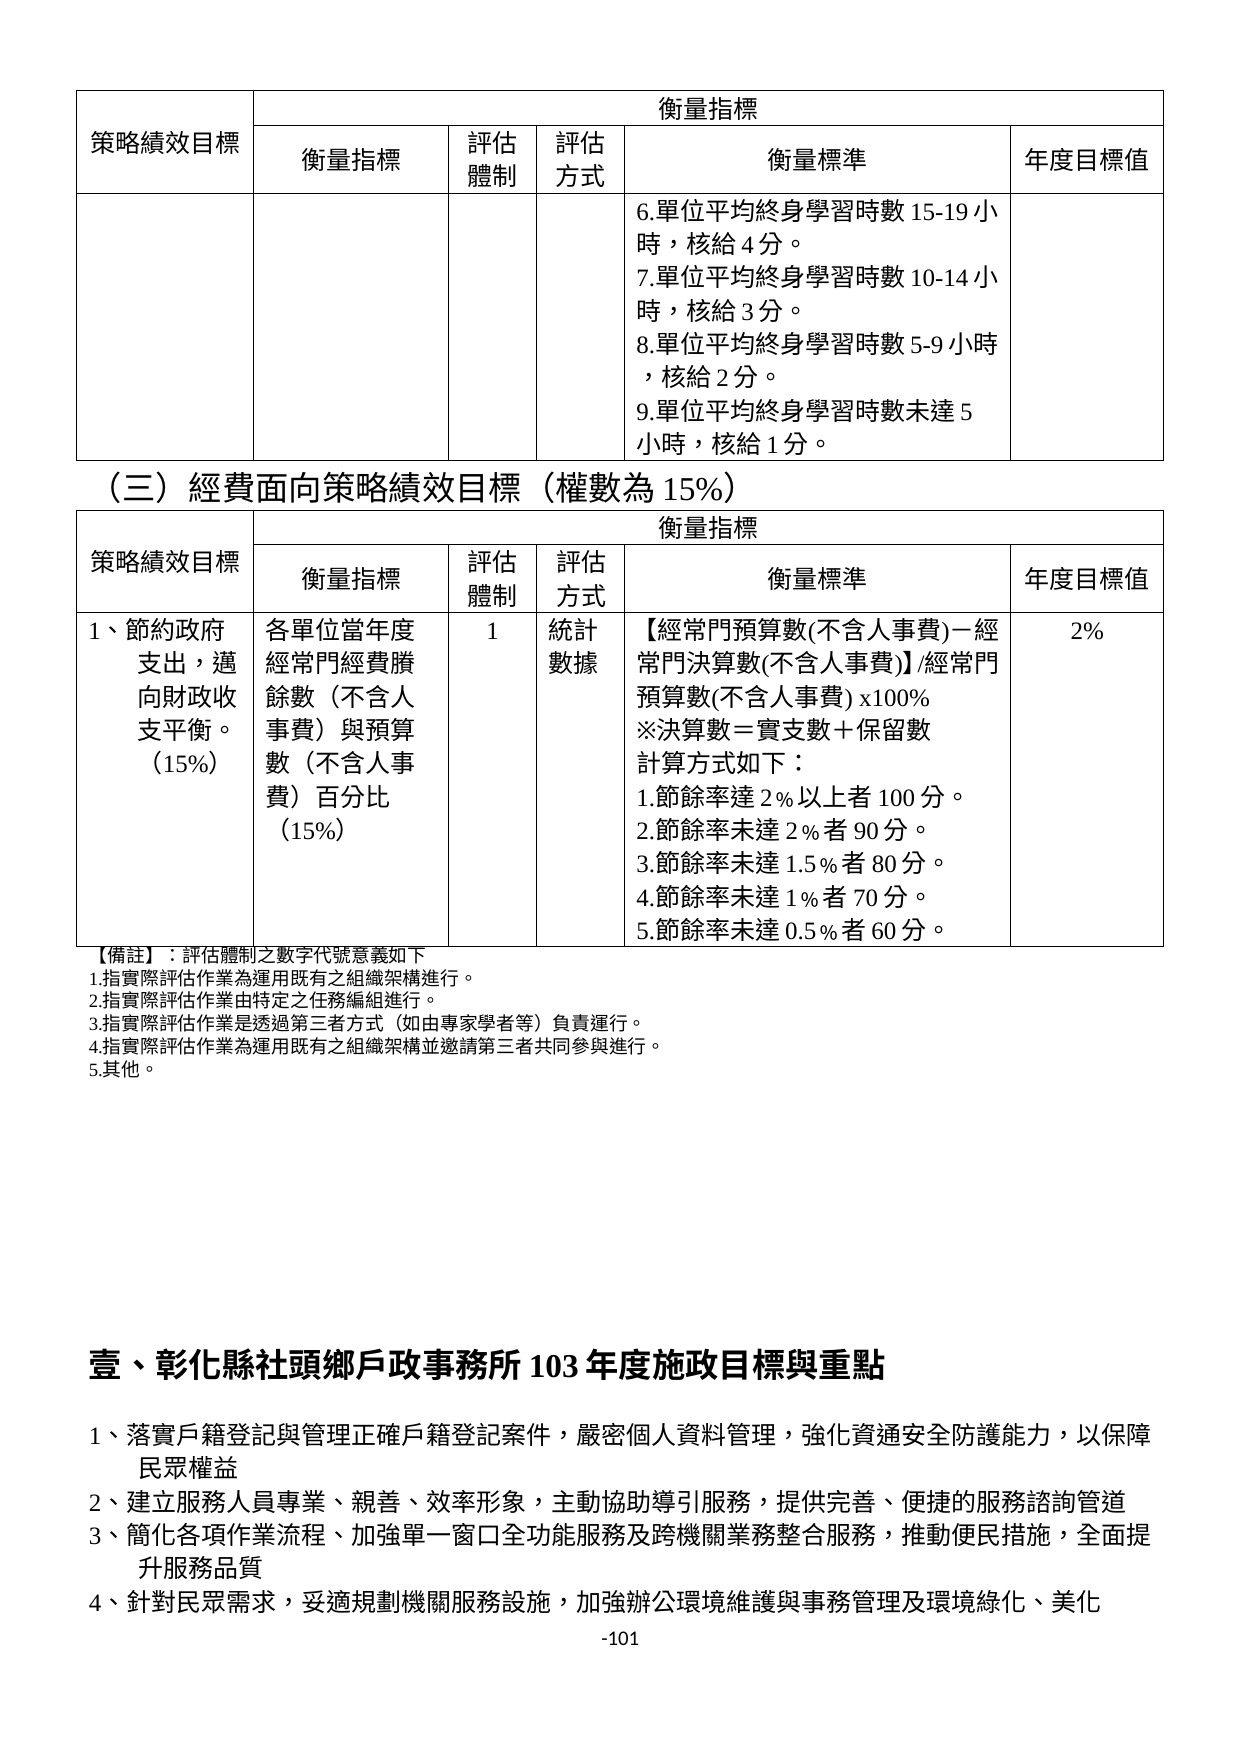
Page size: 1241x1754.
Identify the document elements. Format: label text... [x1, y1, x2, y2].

table_cell 衡量指標 [254, 126, 448, 192]
table_cell 評估方式 [537, 545, 624, 612]
text 壹、彰化縣社頭鄉戶政事務所103年度施政目標與重點 [88, 1351, 1152, 1384]
table_cell 衡量標準 [625, 545, 1010, 612]
table_cell 評估方式 [537, 126, 624, 192]
list 指實際評估作業由特定之任務編組進行。 [88, 993, 1152, 1012]
table_header 衡量指標 [254, 511, 1163, 544]
table_cell [537, 194, 624, 460]
table_cell 6.單位平均終身學習時數15-19小時，核給4分。 7.單位平均終身學習時數10-14小時，核給3分。 8.單位平均終身學習時數5-9小時，核給2分。 9.單位平均終身學習時數未達5小時，核給1分。 [625, 194, 1010, 460]
list 落實戶籍登記與管理正確戶籍登記案件，嚴密個人資料管理，強化資通安全防護能力，以保障民眾權益 [88, 1418, 1152, 1484]
list 建立服務人員專業、親善、效率形象，主動協助導引服務，提供完善、便捷的服務諮詢管道 [88, 1484, 1152, 1518]
table_cell 評估體制 [449, 126, 536, 192]
table_cell 2% [1011, 613, 1163, 946]
table_cell [449, 194, 536, 460]
table_header 策略績效目標 [77, 511, 253, 612]
table_cell 評估體制 [449, 545, 536, 612]
table_cell [1011, 194, 1163, 460]
table_cell 各單位當年度經常門經費賸餘數（不含人事費）與預算數（不含人事費）百分比（15%） [254, 613, 448, 946]
list 指實際評估作業為運用既有之組織架構進行。 [88, 970, 1152, 989]
table_cell 統計數據 [537, 613, 624, 946]
table_cell [254, 194, 448, 460]
table_cell 節約政府支出，邁向財政收支平衡。（15%） [77, 613, 253, 946]
table_cell 年度目標值 [1011, 126, 1163, 192]
list 指實際評估作業是透過第三者方式（如由專家學者等）負責運行。 [88, 1016, 1152, 1034]
table_header 衡量指標 [254, 91, 1163, 125]
list 其他。 [88, 1062, 1152, 1080]
list 簡化各項作業流程、加強單一窗口全功能服務及跨機關業務整合服務，推動便民措施，全面提升服務品質 [88, 1518, 1152, 1584]
table_cell 【經常門預算數(不含人事費)－經常門決算數(不含人事費)】/經常門預算數(不含人事費) x100% ※決算數＝實支數＋保留數 計算方式如下： 1.節餘率達2﹪以上者100分。 2.節餘率未達 2﹪者 90分。 3.節餘率未達1.5﹪者 80分。 4.節餘率未達1﹪者 70分。 5.節餘率未達0.5﹪者60分。 [625, 613, 1010, 946]
table_cell 衡量標準 [625, 126, 1010, 192]
list 針對民眾需求，妥適規劃機關服務設施，加強辦公環境維護與事務管理及環境綠化、美化 [88, 1584, 1152, 1618]
text 【備註】：評估體制之數字代號意義如下 [88, 947, 1152, 966]
list 指實際評估作業為運用既有之組織架構並邀請第三者共同參與進行。 [88, 1039, 1152, 1057]
text （三）經費面向策略績效目標（權數為15%） [88, 461, 1152, 509]
table_cell [77, 194, 253, 460]
table_header 策略績效目標 [77, 91, 253, 192]
table_cell 年度目標值 [1011, 545, 1163, 612]
table_cell 衡量指標 [254, 545, 448, 612]
table_cell 1 [449, 613, 536, 946]
